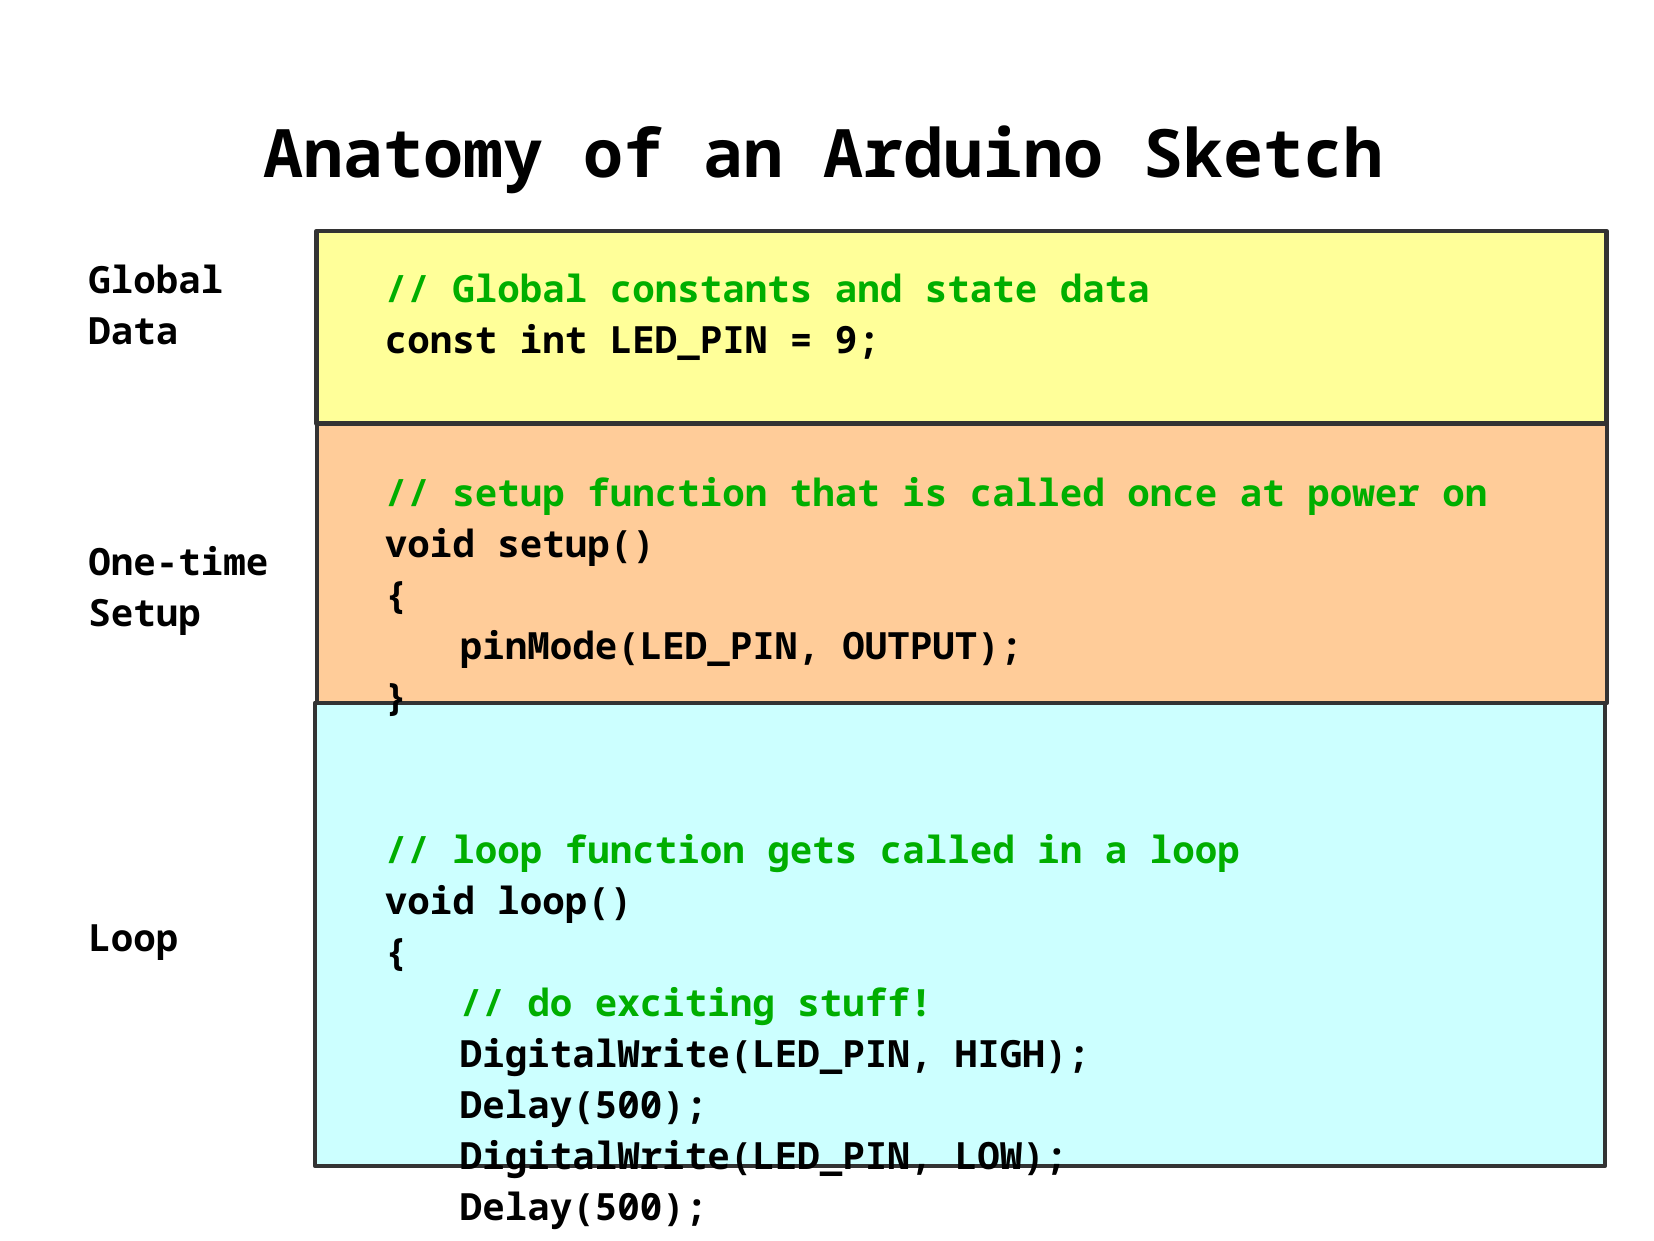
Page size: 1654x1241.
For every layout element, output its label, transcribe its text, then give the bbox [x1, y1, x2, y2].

text_box Loop [71, 902, 196, 997]
text_box [315, 230, 1608, 1166]
text_box Anatomy of an Arduino Sketch [246, 96, 1408, 196]
text_box One-time Setup [71, 525, 308, 635]
text_box Global Data [71, 244, 263, 353]
text_box // Global constants and state data const int LED_PIN = 9; // setup function that is called once at power on void setup() { pinMode(LED_PIN, OUTPUT); } // loop function gets called in a loop void loop() { // do exciting stuff! DigitalWrite(LED_PIN, HIGH); Delay(500); DigitalWrite(LED_PIN, LOW); Delay(500); } [367, 252, 1505, 1168]
